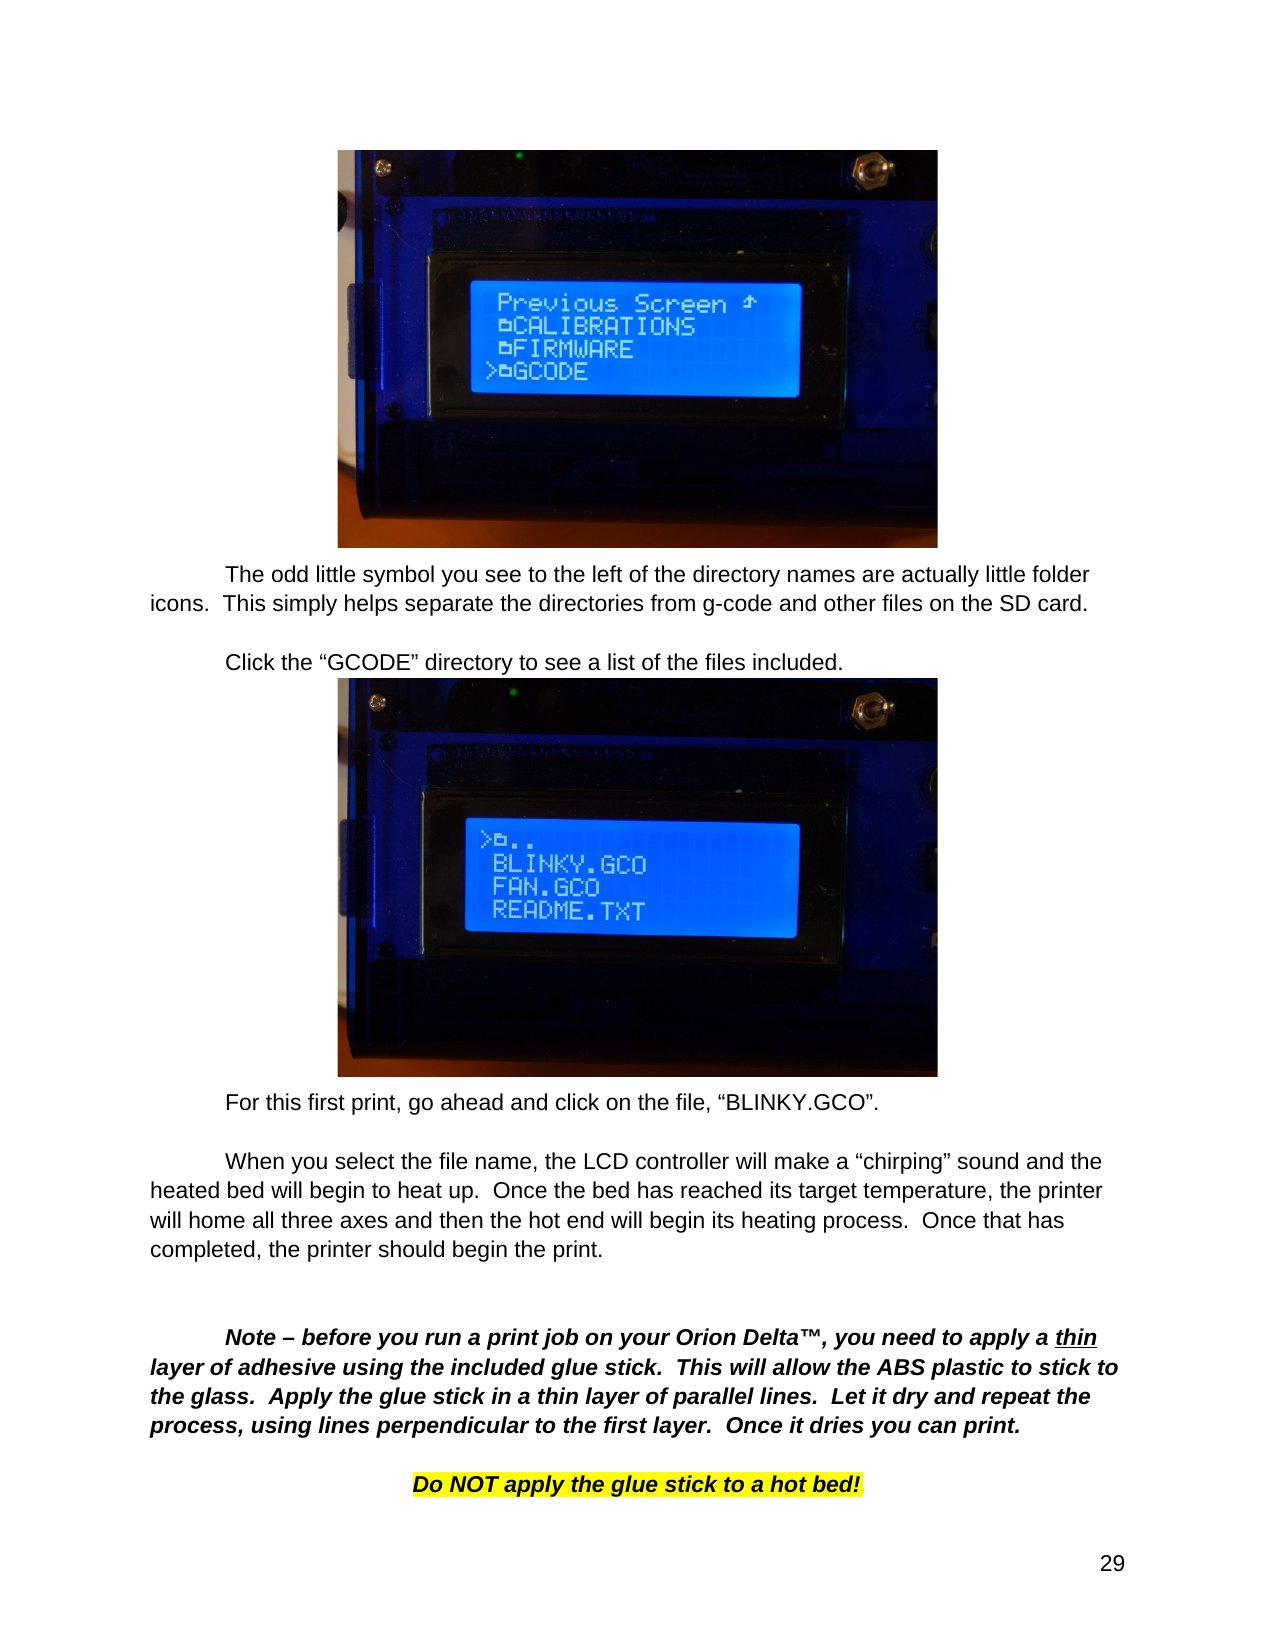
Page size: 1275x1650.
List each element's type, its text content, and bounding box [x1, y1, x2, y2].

picture [337, 678, 938, 1077]
text When you select the file name, the LCD controller will make a “chirping” sound and the heated bed will begin to heat up. Once the bed has reached its target temperature, the printer will home all three axes and then the hot end will begin its heating process. Once that has completed, the printer should begin the print. [150, 1149, 1125, 1262]
text The odd little symbol you see to the left of the directory names are actually little folder icons. This simply helps separate the directories from g-code and other files on the SD card. [150, 561, 1125, 616]
text Click the “GCODE” directory to see a list of the files included. [150, 649, 1125, 675]
text For this first print, go ahead and click on the file, “BLINKY.GCO”. [150, 1090, 1125, 1116]
text Note – before you run a print job on your Orion Delta™, you need to apply a thin layer of adhesive using the included glue stick. This will allow the ABS plastic to stick to the glass. Apply the glue stick in a thin layer of parallel lines. Let it dry and repeat the process, using lines perpendicular to the first layer. Once it dries you can print. [150, 1325, 1125, 1439]
text Do NOT apply the glue stick to a hot bed! [150, 1472, 1125, 1497]
picture [337, 150, 938, 548]
